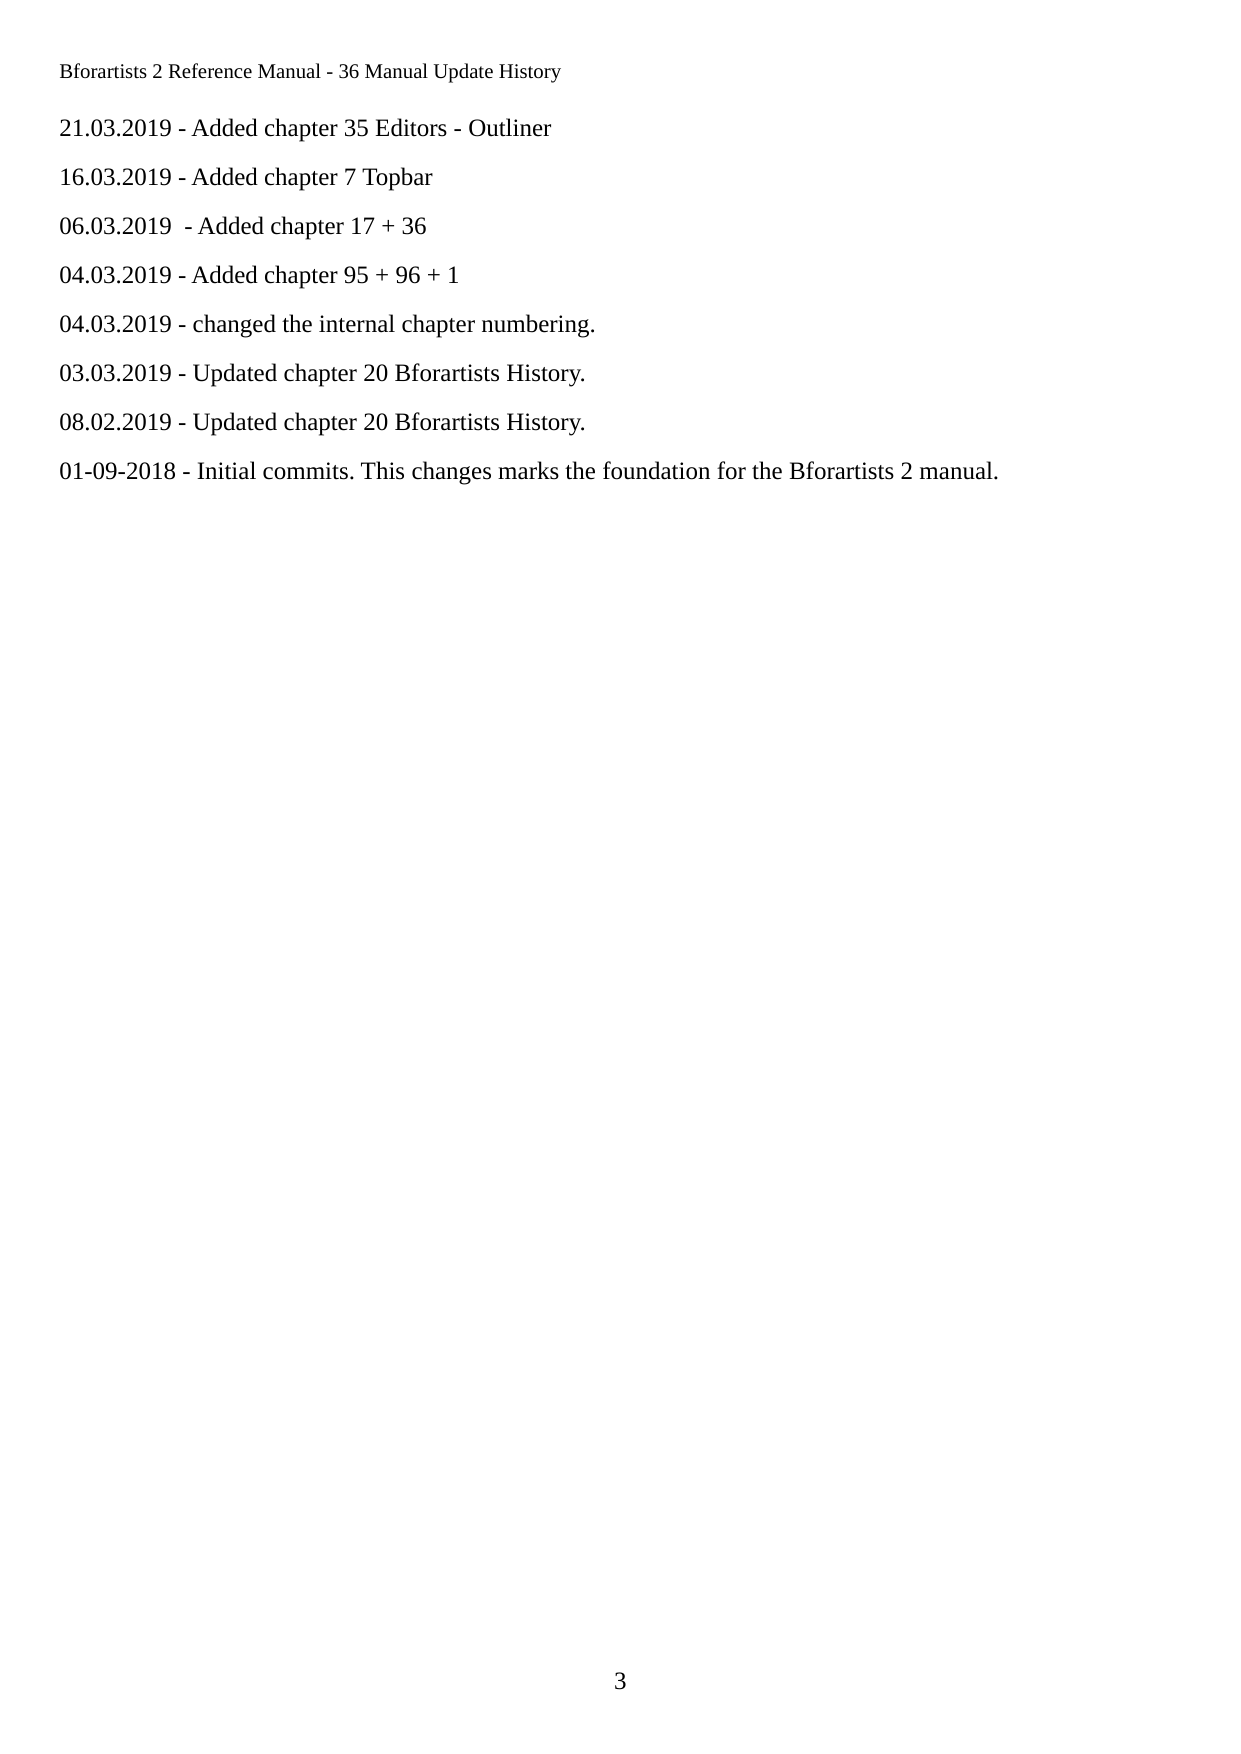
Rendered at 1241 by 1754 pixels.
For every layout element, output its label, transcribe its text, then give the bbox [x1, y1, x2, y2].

text 16.03.2019 - Added chapter 7 Topbar [59, 162, 1181, 190]
text 04.03.2019 - Added chapter 95 + 96 + 1 [59, 260, 1181, 288]
text 08.02.2019 - Updated chapter 20 Bforartists History. [59, 407, 1181, 436]
text 04.03.2019 - changed the internal chapter numbering. [59, 309, 1181, 338]
text 01-09-2018 - Initial commits. This changes marks the foundation for the Bforartists 2 manual. [59, 456, 1181, 485]
text 03.03.2019 - Updated chapter 20 Bforartists History. [59, 358, 1181, 387]
text 21.03.2019 - Added chapter 35 Editors - Outliner [59, 113, 1181, 141]
text 06.03.2019 - Added chapter 17 + 36 [59, 211, 1181, 239]
